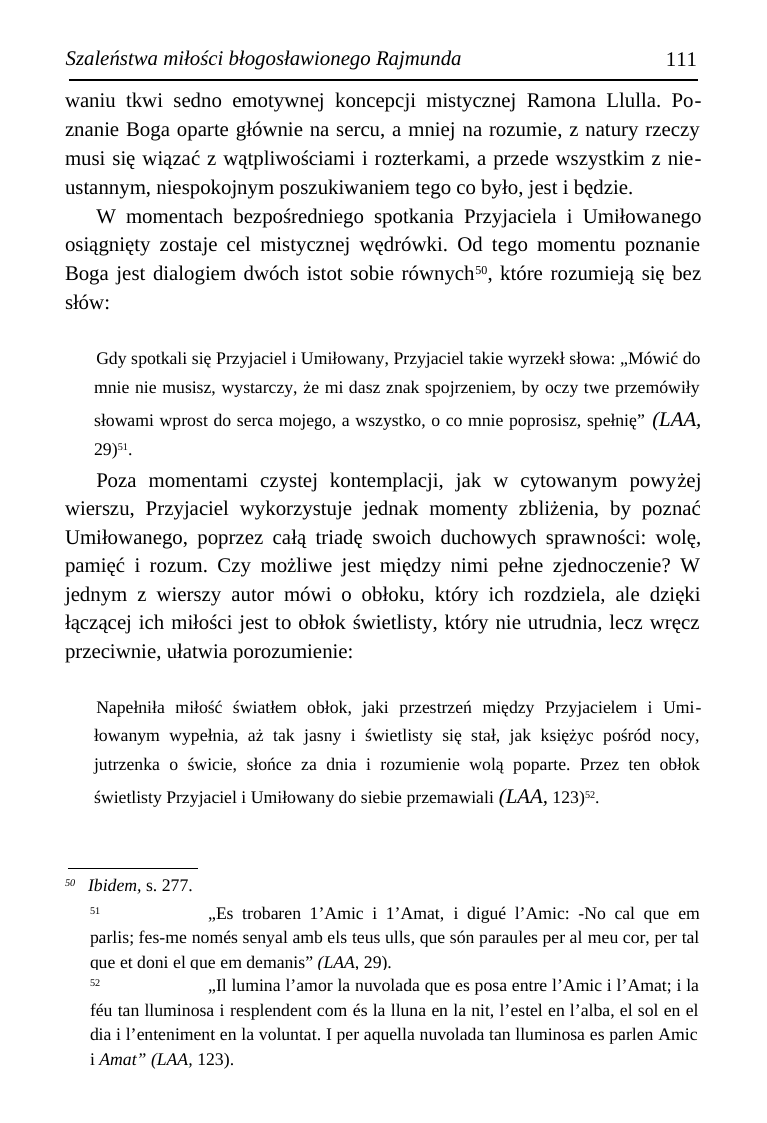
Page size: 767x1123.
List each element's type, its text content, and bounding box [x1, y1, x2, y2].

text Szaleństwa miłości błogosławionego Rajmunda [65, 46, 505, 70]
text Poza momentami czystej kontemplacji, jak w cytowanym powy­żej wierszu, Przyjaciel wykorzystuje jednak momenty zbliżenia, by poznać Umiłowanego, poprzez całą triadę swoich duchowych spraw­ności: wolę, pamięć i rozum. Czy możliwe jest między nimi pełne zjednoczenie? W jednym z wierszy autor mówi o obłoku, który ich rozdziela, ale dzięki łączącej ich miłości jest to obłok świetlisty, który nie utrudnia, lecz wręcz przeciwnie, ułatwia porozumienie: [65, 468, 701, 663]
text 50 Ibidem, s. 277. [65, 875, 700, 895]
text W momentach bezpośredniego spotkania Przyjaciela i Umiłowa­nego osiągnięty zostaje cel mistycznej wędrówki. Od tego momentu poznanie Boga jest dialogiem dwóch istot sobie równych50, które ro­zumieją się bez słów: [65, 203, 701, 314]
text Napełniła miłość światłem obłok, jaki przestrzeń między Przyjacielem i Umi­łowanym wypełnia, aż tak jasny i świetlisty się stał, jak księżyc pośród nocy, jutrzenka o świcie, słońce za dnia i rozumienie wolą poparte. Przez ten obłok świetlisty Przyjaciel i Umiłowany do siebie przemawiali (LAA, 123)52. [94, 697, 701, 808]
text Gdy spotkali się Przyjaciel i Umiłowany, Przyjaciel takie wyrzekł słowa: „Mówić do mnie nie musisz, wystarczy, że mi dasz znak spojrzeniem, by oczy twe przemówiły słowami wprost do serca mojego, a wszystko, o co mnie poprosisz, spełnię” (LAA, 29)51. [94, 348, 701, 459]
text 51 „Es trobaren 1’Amic i 1’Amat, i digué l’Amic: -No cal que em parlis; fes-me només senyal amb els teus ulls, que són paraules per al meu cor, per tal que et doni el que em demanis” (LAA, 29). [90, 903, 700, 970]
text 111 [664, 47, 698, 71]
text waniu tkwi sedno emotywnej koncepcji mistycznej Ramona Llulla. Po­znanie Boga oparte głównie na sercu, a mniej na rozumie, z natury rzeczy musi się wiązać z wątpliwościami i rozterkami, a przede wszystkim z nie­ustannym, niespokojnym poszukiwaniem tego co było, jest i będzie. [65, 88, 701, 199]
text 52 „Il lumina l’amor la nuvolada que es posa entre l’Amic i l’Amat; i la féu tan lluminosa i resplendent com és la lluna en la nit, l’estel en l’alba, el sol en el dia i l’enteniment en la voluntat. I per aquella nuvolada tan lluminosa es parlen Amic i Amat” (LAA, 123). [90, 975, 700, 1069]
